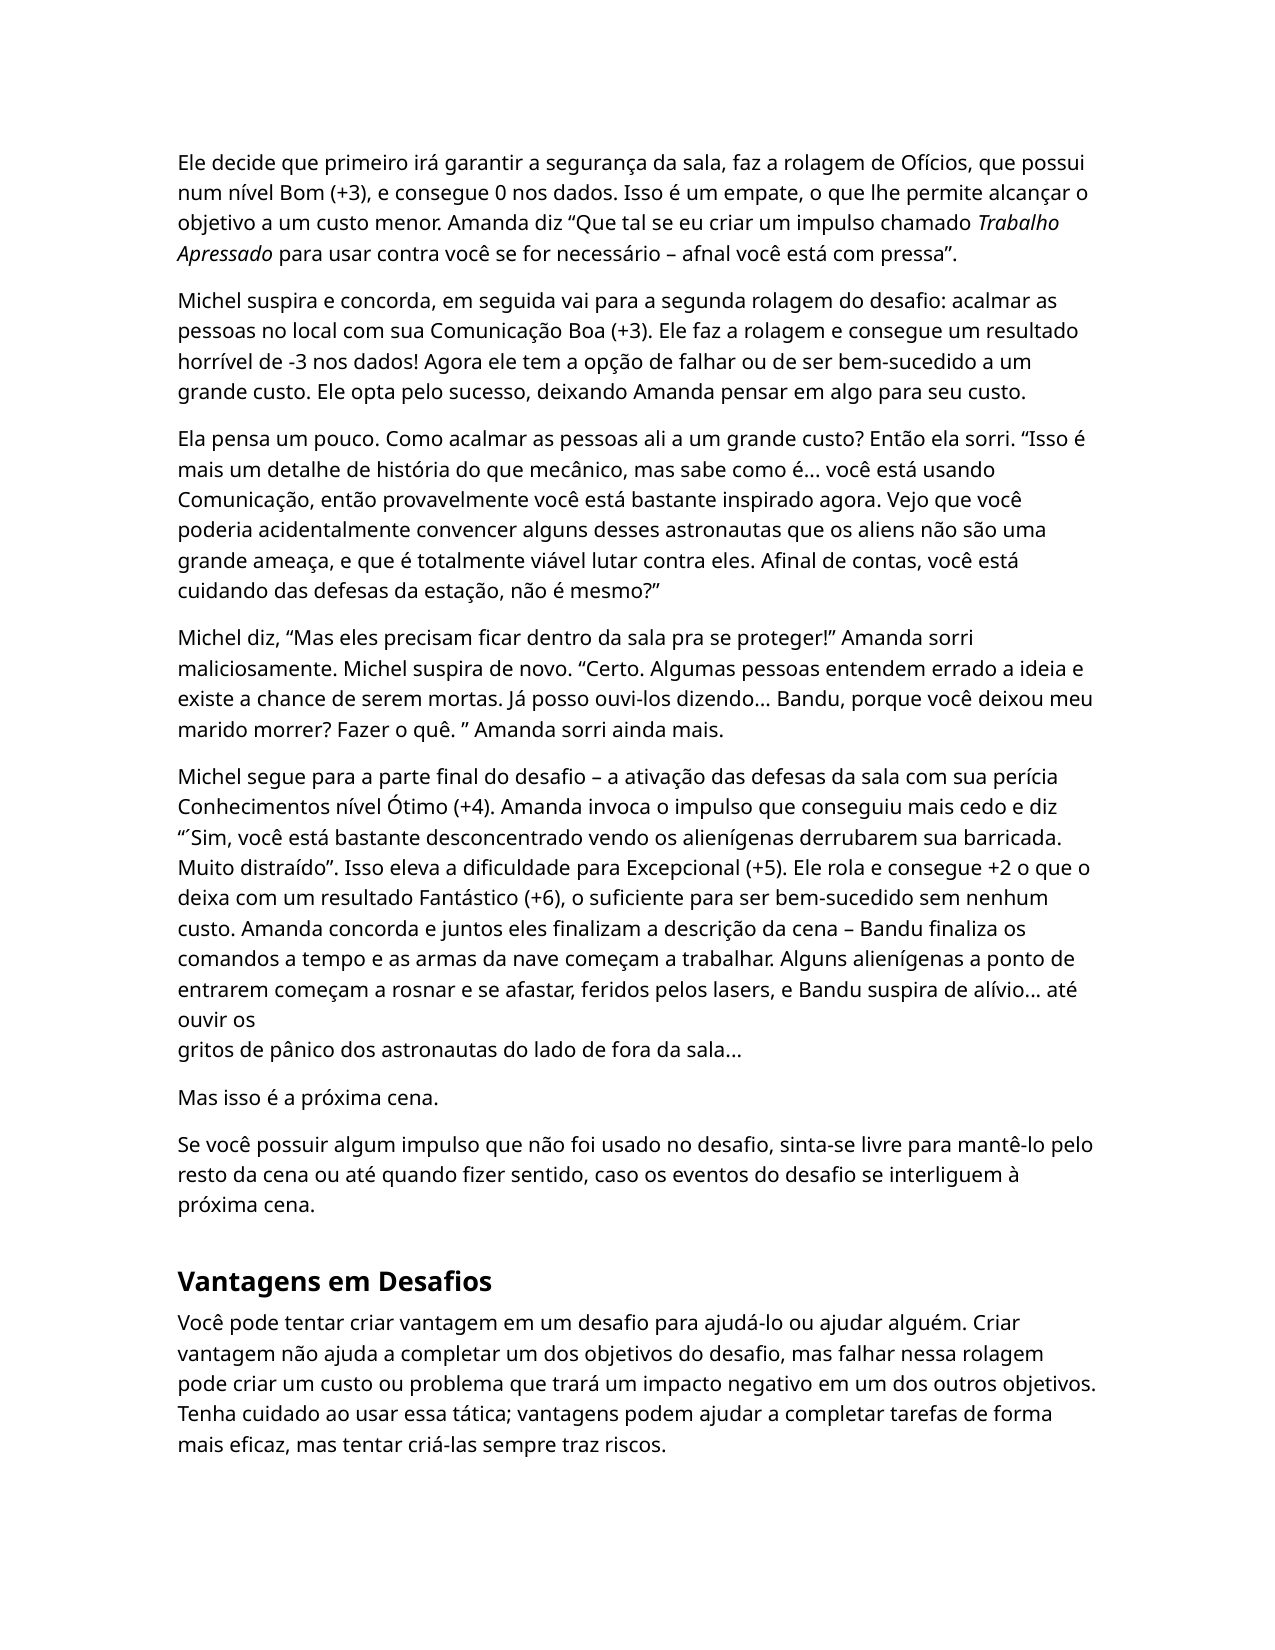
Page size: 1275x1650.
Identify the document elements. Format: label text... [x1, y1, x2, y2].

text Ela pensa um pouco. Como acalmar as pessoas ali a um grande custo? Então ela sorri. “Isso é mais um detalhe de história do que mecânico, mas sabe como é... você está usando Comunicação, então provavelmente você está bastante inspirado agora. Vejo que você poderia acidentalmente convencer alguns desses astronautas que os aliens não são uma grande ameaça, e que é totalmente viável lutar contra eles. Afinal de contas, você está cuidando das defesas da estação, não é mesmo?” [177, 424, 1098, 605]
text Ele decide que primeiro irá garantir a segurança da sala, faz a rolagem de Ofícios, que possui num nível Bom (+3), e consegue 0 nos dados. Isso é um empate, o que lhe permite alcançar o objetivo a um custo menor. Amanda diz “Que tal se eu criar um impulso chamado Trabalho Apressado para usar contra você se for necessário – afnal você está com pressa”. [177, 148, 1098, 267]
text Você pode tentar criar vantagem em um desafio para ajudá-lo ou ajudar alguém. Criar vantagem não ajuda a completar um dos objetivos do desafio, mas falhar nessa rolagem pode criar um custo ou problema que trará um impacto negativo em um dos outros objetivos. Tenha cuidado ao usar essa tática; vantagens podem ajudar a completar tarefas de forma mais eficaz, mas tentar criá-las sempre traz riscos. [177, 1308, 1098, 1458]
subtitle Vantagens em Desafios [177, 1263, 1098, 1299]
text Michel diz, “Mas eles precisam ficar dentro da sala pra se proteger!” Amanda sorri maliciosamente. Michel suspira de novo. “Certo. Algumas pessoas entendem errado a ideia e existe a chance de serem mortas. Já posso ouvi-los dizendo... Bandu, porque você deixou meu marido morrer? Fazer o quê. ” Amanda sorri ainda mais. [177, 623, 1098, 743]
text Se você possuir algum impulso que não foi usado no desafio, sinta-se livre para mantê-lo pelo resto da cena ou até quando fizer sentido, caso os eventos do desafio se interliguem à próxima cena. [177, 1130, 1098, 1219]
text Michel suspira e concorda, em seguida vai para a segunda rolagem do desafio: acalmar as pessoas no local com sua Comunicação Boa (+3). Ele faz a rolagem e consegue um resultado horrível de -3 nos dados! Agora ele tem a opção de falhar ou de ser bem-sucedido a um grande custo. Ele opta pelo sucesso, deixando Amanda pensar em algo para seu custo. [177, 286, 1098, 406]
text Mas isso é a próxima cena. [177, 1083, 1098, 1111]
text Michel segue para a parte final do desafio – a ativação das defesas da sala com sua perícia Conhecimentos nível Ótimo (+4). Amanda invoca o impulso que conseguiu mais cedo e diz “´Sim, você está bastante desconcentrado vendo os alienígenas derrubarem sua barricada. Muito distraído”. Isso eleva a dificuldade para Excepcional (+5). Ele rola e consegue +2 o que o deixa com um resultado Fantástico (+6), o suficiente para ser bem-sucedido sem nenhum custo. Amanda concorda e juntos eles finalizam a descrição da cena – Bandu finaliza os comandos a tempo e as armas da nave começam a trabalhar. Alguns alienígenas a ponto de entrarem começam a rosnar e se afastar, feridos pelos lasers, e Bandu suspira de alívio... até ouvir os gritos de pânico dos astronautas do lado de fora da sala... [177, 762, 1098, 1064]
